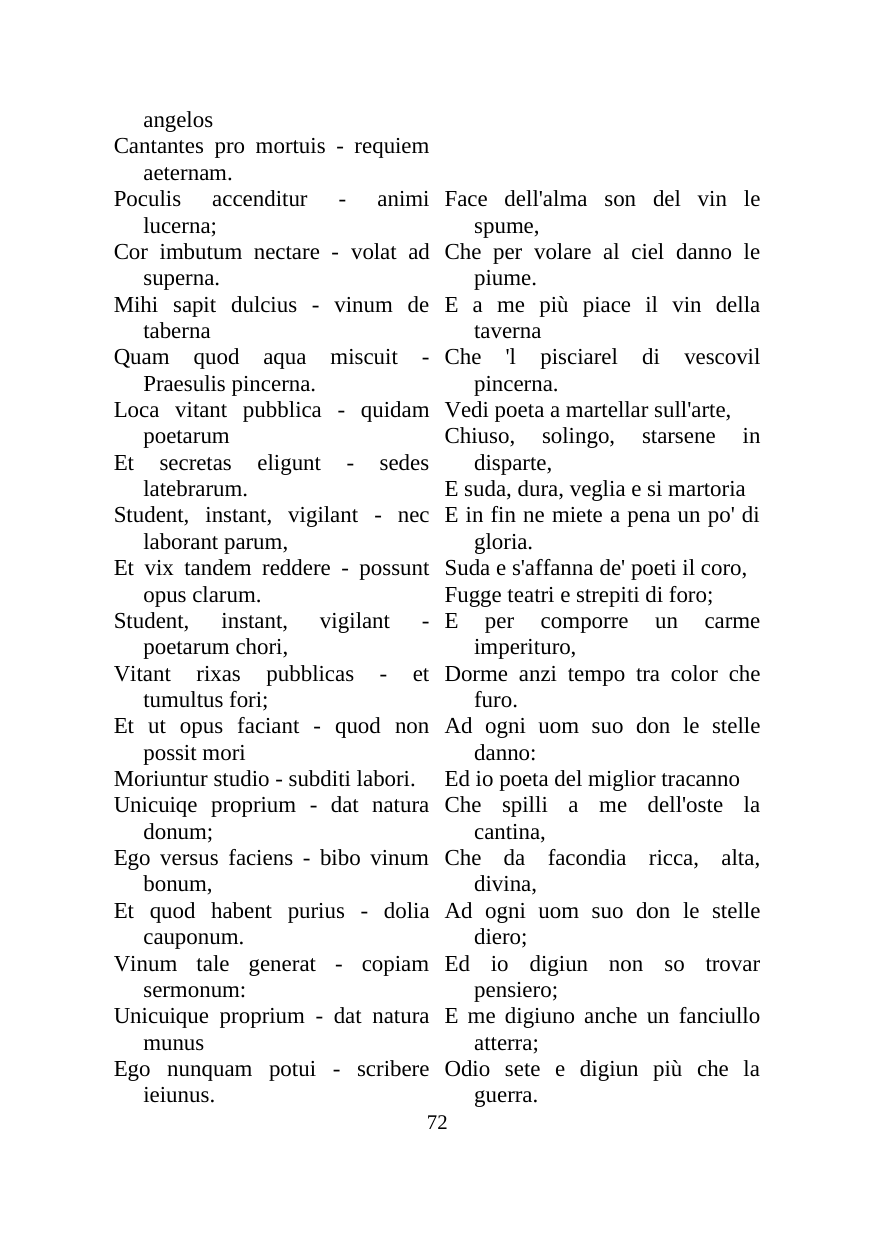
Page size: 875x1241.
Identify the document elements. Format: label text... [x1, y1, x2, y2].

table_cell angelos Cantantes pro mortuis - requiem aeternam. [106, 106, 437, 185]
table_cell Poculis accenditur - animi lucerna; Cor imbutum nectare - volat ad superna. Mihi sapit dulcius - vinum de taberna Quam quod aqua miscuit - Praesulis pincerna. Loca vitant pubblica - quidam poetarum Et secretas eligunt - sedes latebrarum. Student, instant, vigilant - nec laborant parum, Et vix tandem reddere - possunt opus clarum. Student, instant, vigilant - poetarum chori, Vitant rixas pubblicas - et tumultus fori; Et ut opus faciant - quod non possit mori Moriuntur studio - subditi labori. Unicuiqe proprium - dat natura donum; Ego versus faciens - bibo vinum bonum, Et quod habent purius - dolia cauponum. Vinum tale generat - copiam sermonum: Unicuique proprium - dat natura munus Ego nunquam potui - scribere ieiunus. [106, 185, 437, 1108]
table_cell Face dell'alma son del vin le spume, Che per volare al ciel danno le piume. E a me più piace il vin della taverna Che 'l pisciarel di vescovil pincerna. Vedi poeta a martellar sull'arte, Chiuso, solingo, starsene in disparte, E suda, dura, veglia e si martoria E in fin ne miete a pena un po' di gloria. Suda e s'affanna de' poeti il coro, Fugge teatri e strepiti di foro; E per comporre un carme imperituro, Dorme anzi tempo tra color che furo. Ad ogni uom suo don le stelle danno: Ed io poeta del miglior tracanno Che spilli a me dell'oste la cantina, Che da facondia ricca, alta, divina, Ad ogni uom suo don le stelle diero; Ed io digiun non so trovar pensiero; E me digiuno anche un fanciullo atterra; Odio sete e digiun più che la guerra. [437, 185, 768, 1108]
table_cell [437, 106, 768, 185]
